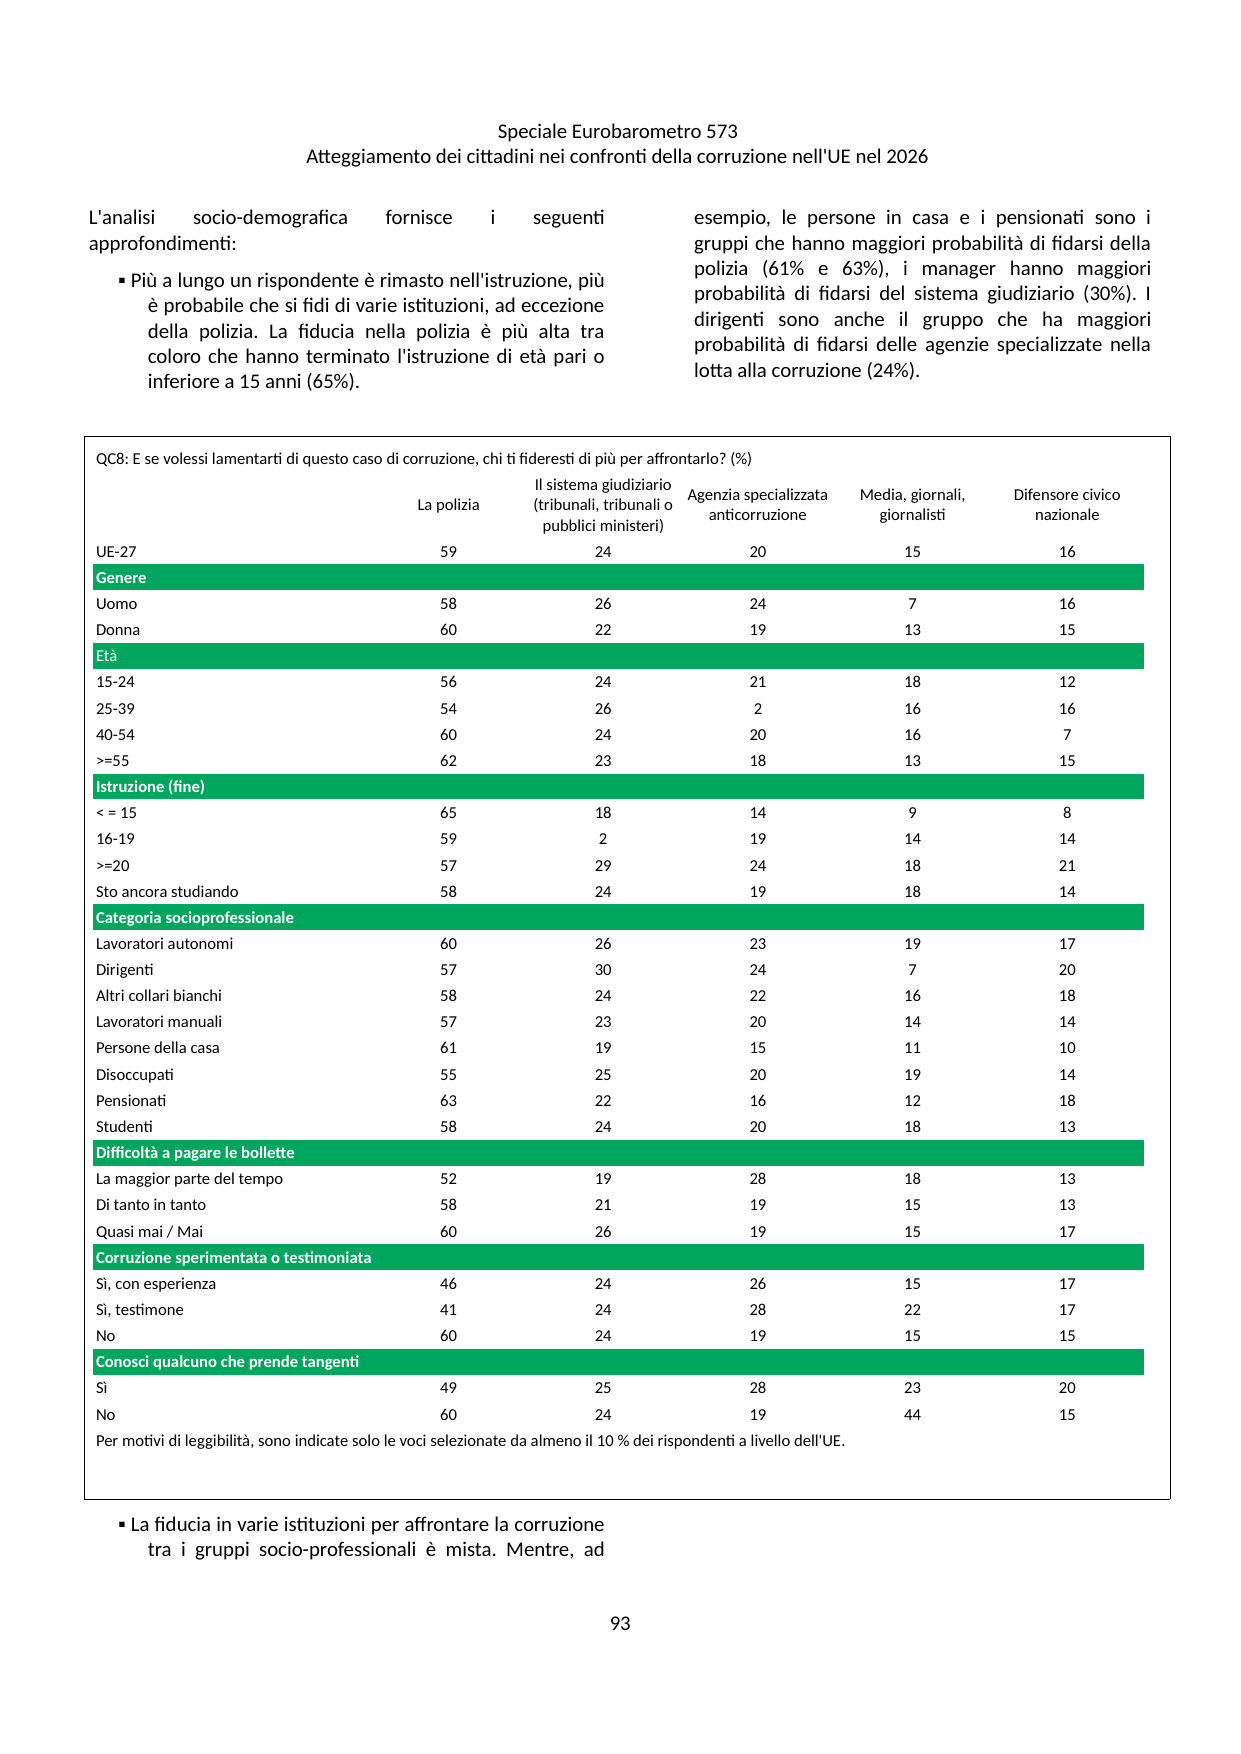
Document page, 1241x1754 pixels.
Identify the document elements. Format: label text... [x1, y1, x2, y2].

table_cell 18 [835, 852, 990, 878]
table_cell 11 [835, 1035, 990, 1061]
table_cell 25 [526, 1375, 680, 1401]
table_cell 7 [835, 956, 990, 983]
table_cell 58 [371, 878, 526, 904]
table_cell 19 [526, 1035, 680, 1061]
table_cell 62 [371, 747, 526, 773]
table_cell Agenzia specializzata anticorruzione [680, 471, 835, 538]
table_cell 14 [990, 1009, 1144, 1035]
table_cell 59 [371, 826, 526, 852]
table_cell Corruzione sperimentata o testimoniata [93, 1244, 1144, 1270]
table_cell Istruzione (fine) [93, 774, 1144, 799]
table_cell 15 [835, 1270, 990, 1296]
table_cell 24 [526, 1296, 680, 1322]
text [118, 406, 605, 436]
table_cell 25-39 [93, 695, 371, 721]
table_cell 13 [835, 617, 990, 643]
table_cell [93, 471, 371, 538]
table_cell 9 [835, 800, 990, 826]
text L'analisi socio-demografica fornisce i seguenti approfondimenti: [88, 204, 605, 255]
table_cell Difficoltà a pagare le bollette [93, 1140, 1144, 1166]
table_cell 52 [371, 1166, 526, 1192]
table_cell 20 [680, 721, 835, 747]
table_cell No [93, 1401, 371, 1427]
table_cell 14 [990, 878, 1144, 904]
table_cell 16 [835, 721, 990, 747]
table_cell 19 [526, 1166, 680, 1192]
table_cell 21 [680, 669, 835, 695]
table_cell 60 [371, 721, 526, 747]
table_cell 41 [371, 1296, 526, 1322]
text ▪ La fiducia in varie istituzioni per affrontare la corruzione tra i gruppi socio-professionali è mista. Mentre, ad [118, 1500, 605, 1562]
table_cell 56 [371, 669, 526, 695]
table_cell 61 [371, 1035, 526, 1061]
table_cell 7 [835, 590, 990, 617]
table_cell 18 [835, 669, 990, 695]
table_cell 19 [680, 1401, 835, 1427]
table_cell 54 [371, 695, 526, 721]
table_cell 15 [990, 747, 1144, 773]
text [85, 437, 1170, 1499]
table_cell 14 [680, 800, 835, 826]
table_cell 18 [835, 878, 990, 904]
table_cell 20 [680, 1061, 835, 1087]
table_cell 17 [990, 930, 1144, 956]
table_cell 16 [835, 983, 990, 1009]
table_cell Uomo [93, 590, 371, 617]
table_cell Per motivi di leggibilità, sono indicate solo le voci selezionate da almeno il 10 % dei rispondenti a livello dell'UE. [93, 1427, 1144, 1453]
table_cell 12 [990, 669, 1144, 695]
table_cell 14 [835, 1009, 990, 1035]
table_cell 15 [990, 1401, 1144, 1427]
table_cell 2 [526, 826, 680, 852]
table_cell 26 [526, 930, 680, 956]
table_cell Età [93, 643, 1144, 669]
table_cell 24 [526, 983, 680, 1009]
table_cell < = 15 [93, 800, 371, 826]
table_cell 58 [371, 983, 526, 1009]
table_cell 16-19 [93, 826, 371, 852]
table_cell 55 [371, 1061, 526, 1087]
table_cell Persone della casa [93, 1035, 371, 1061]
table_cell Sto ancora studiando [93, 878, 371, 904]
table_cell 26 [526, 695, 680, 721]
table_cell 20 [990, 1375, 1144, 1401]
table_cell 26 [526, 590, 680, 617]
table_cell 17 [990, 1218, 1144, 1244]
table_cell Disoccupati [93, 1061, 371, 1087]
table_cell 24 [526, 538, 680, 564]
table_cell Dirigenti [93, 956, 371, 983]
table_cell 19 [680, 878, 835, 904]
table_cell 12 [835, 1087, 990, 1113]
table_cell Donna [93, 617, 371, 643]
table_cell 22 [526, 617, 680, 643]
table_cell 60 [371, 1218, 526, 1244]
table_cell 24 [526, 1270, 680, 1296]
table_cell 2 [680, 695, 835, 721]
table_cell 57 [371, 852, 526, 878]
table_cell Altri collari bianchi [93, 983, 371, 1009]
table_cell 17 [990, 1270, 1144, 1296]
table_cell 59 [371, 538, 526, 564]
table_cell 30 [526, 956, 680, 983]
table_cell 13 [990, 1192, 1144, 1218]
table_cell 17 [990, 1296, 1144, 1322]
table_cell 18 [680, 747, 835, 773]
table_cell 16 [990, 538, 1144, 564]
table_cell Media, giornali, giornalisti [835, 471, 990, 538]
table_cell 24 [680, 852, 835, 878]
table_cell 24 [526, 1113, 680, 1139]
table_cell >=55 [93, 747, 371, 773]
text esempio, le persone in casa e i pensionati sono i gruppi che hanno maggiori probabilità di fidarsi della polizia (61% e 63%), i manager hanno maggiori probabilità di fidarsi del sistema giudiziario (30%). I dirigenti sono anche il gruppo che ha maggiori probabilità di fidarsi delle agenzie specializzate nella lotta alla corruzione (24%). [664, 204, 1152, 382]
table_cell 16 [990, 590, 1144, 617]
table_cell Il sistema giudiziario (tribunali, tribunali o pubblici ministeri) [526, 471, 680, 538]
table_cell Quasi mai / Mai [93, 1218, 371, 1244]
table_cell 10 [990, 1035, 1144, 1061]
table_cell 18 [835, 1113, 990, 1139]
table_cell 19 [835, 1061, 990, 1087]
table_cell Difensore civico nazionale [990, 471, 1144, 538]
table_cell 24 [526, 669, 680, 695]
table_cell 24 [526, 1323, 680, 1349]
table_cell 7 [990, 721, 1144, 747]
table_cell 24 [680, 956, 835, 983]
table_cell Studenti [93, 1113, 371, 1139]
table_cell 57 [371, 1009, 526, 1035]
table_cell 18 [990, 983, 1144, 1009]
table_cell 16 [990, 695, 1144, 721]
table_cell 19 [835, 930, 990, 956]
table_cell 26 [526, 1218, 680, 1244]
table_cell 20 [990, 956, 1144, 983]
table_cell No [93, 1323, 371, 1349]
table_cell Di tanto in tanto [93, 1192, 371, 1218]
table_cell Lavoratori manuali [93, 1009, 371, 1035]
table_cell La maggior parte del tempo [93, 1166, 371, 1192]
table_cell 20 [680, 1113, 835, 1139]
table_cell 46 [371, 1270, 526, 1296]
table_cell 23 [835, 1375, 990, 1401]
table_cell 21 [526, 1192, 680, 1218]
table_cell 26 [680, 1270, 835, 1296]
table_cell 19 [680, 826, 835, 852]
table_cell 63 [371, 1087, 526, 1113]
table_cell >=20 [93, 852, 371, 878]
table_cell 15 [835, 1192, 990, 1218]
table_cell 58 [371, 590, 526, 617]
table_cell 13 [990, 1113, 1144, 1139]
table_cell La polizia [371, 471, 526, 538]
table_cell 15 [835, 1323, 990, 1349]
table_cell 25 [526, 1061, 680, 1087]
table_cell 22 [835, 1296, 990, 1322]
table_cell Sì, con esperienza [93, 1270, 371, 1296]
table_cell 15 [835, 538, 990, 564]
table_cell 19 [680, 1218, 835, 1244]
table_cell 60 [371, 1401, 526, 1427]
table_cell 16 [680, 1087, 835, 1113]
table_cell Conosci qualcuno che prende tangenti [93, 1349, 1144, 1375]
table_cell 22 [526, 1087, 680, 1113]
table_cell 60 [371, 617, 526, 643]
table_cell 29 [526, 852, 680, 878]
table_cell 24 [526, 721, 680, 747]
table_cell Genere [93, 564, 1144, 590]
table_cell 15 [990, 1323, 1144, 1349]
table_cell 49 [371, 1375, 526, 1401]
table_cell 21 [990, 852, 1144, 878]
table_cell 14 [835, 826, 990, 852]
table_cell Lavoratori autonomi [93, 930, 371, 956]
table_cell 23 [526, 747, 680, 773]
table_cell 28 [680, 1166, 835, 1192]
table_cell 14 [990, 1061, 1144, 1087]
table_cell Sì, testimone [93, 1296, 371, 1322]
table_cell Sì [93, 1375, 371, 1401]
table_cell UE-27 [93, 538, 371, 564]
table_cell 28 [680, 1296, 835, 1322]
table_cell 13 [835, 747, 990, 773]
table_cell 65 [371, 800, 526, 826]
table_cell 24 [680, 590, 835, 617]
table_cell 58 [371, 1113, 526, 1139]
table_cell 28 [680, 1375, 835, 1401]
table_cell 19 [680, 1323, 835, 1349]
table_cell 20 [680, 538, 835, 564]
table_cell 23 [680, 930, 835, 956]
table_cell 15 [680, 1035, 835, 1061]
table_cell 8 [990, 800, 1144, 826]
table_cell 14 [990, 826, 1144, 852]
table_cell 23 [526, 1009, 680, 1035]
table_cell 13 [990, 1166, 1144, 1192]
table_cell 60 [371, 930, 526, 956]
table_cell 24 [526, 878, 680, 904]
table_cell 58 [371, 1192, 526, 1218]
table_cell 40-54 [93, 721, 371, 747]
table_cell 16 [835, 695, 990, 721]
table_cell 18 [835, 1166, 990, 1192]
table_cell 15 [990, 617, 1144, 643]
table_cell 19 [680, 1192, 835, 1218]
table_cell 57 [371, 956, 526, 983]
table_cell 19 [680, 617, 835, 643]
text ▪ Più a lungo un rispondente è rimasto nell'istruzione, più è probabile che si fidi di varie istituzioni, ad eccezione della polizia. La fiducia nella polizia è più alta tra coloro che hanno terminato l'istruzione di età pari o inferiore a 15 anni (65%). [118, 267, 605, 394]
table_cell 44 [835, 1401, 990, 1427]
table_cell Categoria socioprofessionale [93, 904, 1144, 930]
table_cell 60 [371, 1323, 526, 1349]
table_cell 18 [990, 1087, 1144, 1113]
table_cell 15 [835, 1218, 990, 1244]
table_cell 15-24 [93, 669, 371, 695]
table_cell 24 [526, 1401, 680, 1427]
table_cell 22 [680, 983, 835, 1009]
table_cell 18 [526, 800, 680, 826]
table_cell Pensionati [93, 1087, 371, 1113]
table_header QC8: E se volessi lamentarti di questo caso di corruzione, chi ti fideresti di più per affrontarlo? (%) [93, 445, 1144, 471]
table_cell 20 [680, 1009, 835, 1035]
